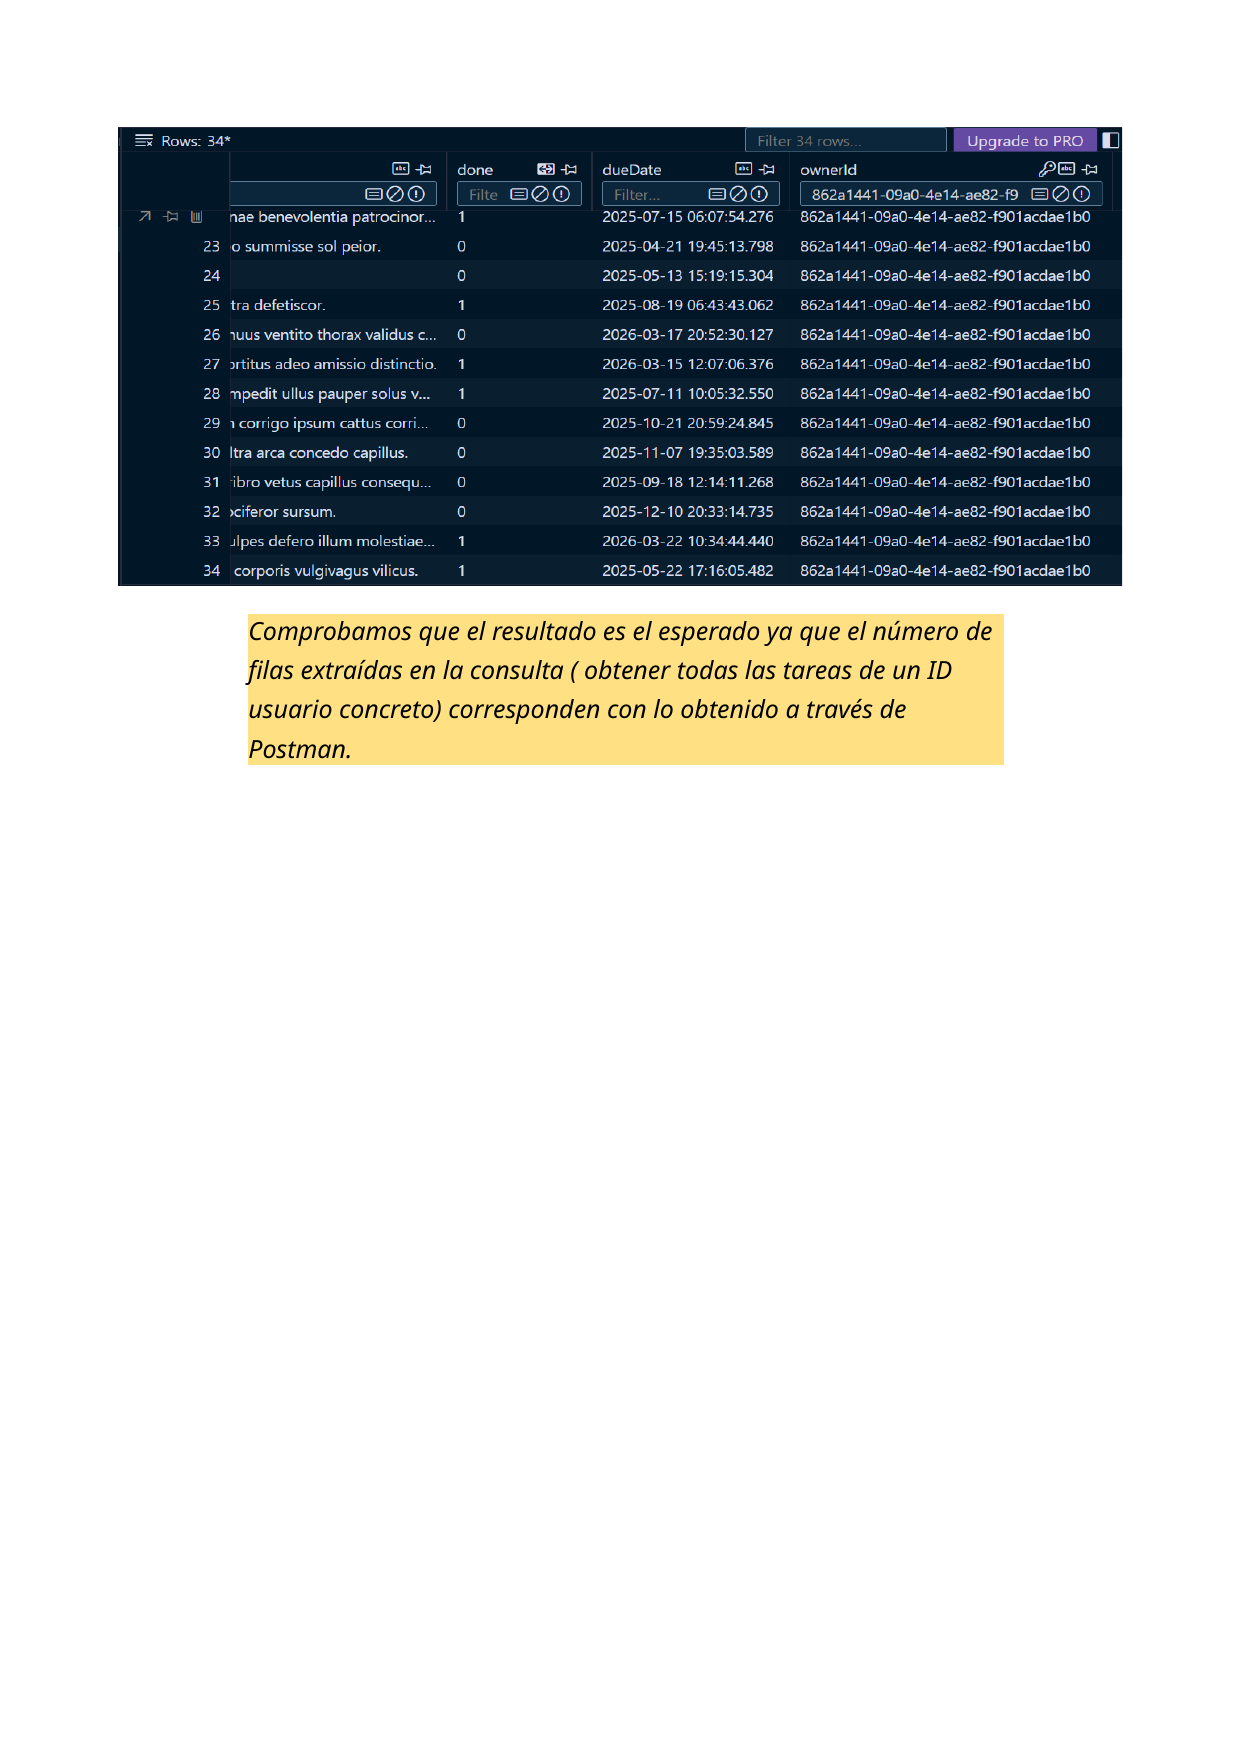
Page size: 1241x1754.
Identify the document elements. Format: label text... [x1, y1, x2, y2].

text Comprobamos que el resultado es el esperado ya que el número de filas extraídas en la consulta ( obtener todas las tareas de un ID usuario concreto) corresponden con lo obtenido a través de Postman. [248, 614, 1004, 765]
picture [118, 127, 1123, 586]
